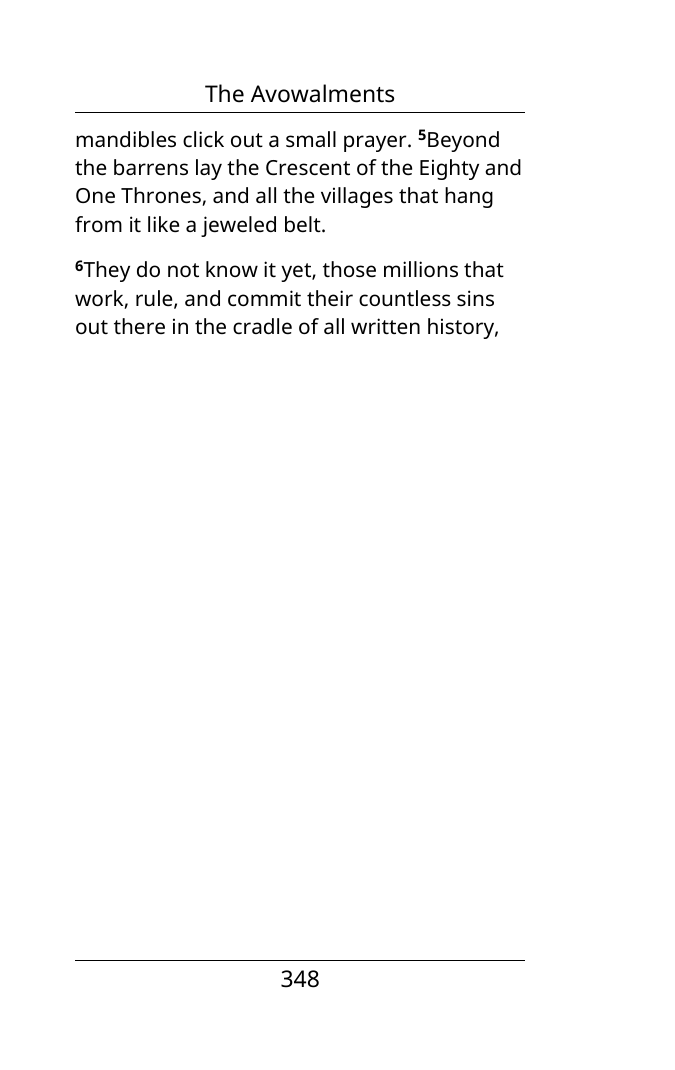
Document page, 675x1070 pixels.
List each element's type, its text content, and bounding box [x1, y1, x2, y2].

text mandibles click out a small prayer. 5Beyond the barrens lay the Crescent of the Eighty and One Thrones, and all the villages that hang from it like a jeweled belt. [75, 125, 525, 238]
text 6They do not know it yet, those millions that work, rule, and commit their countless sins out there in the cradle of all written history, [75, 256, 525, 341]
